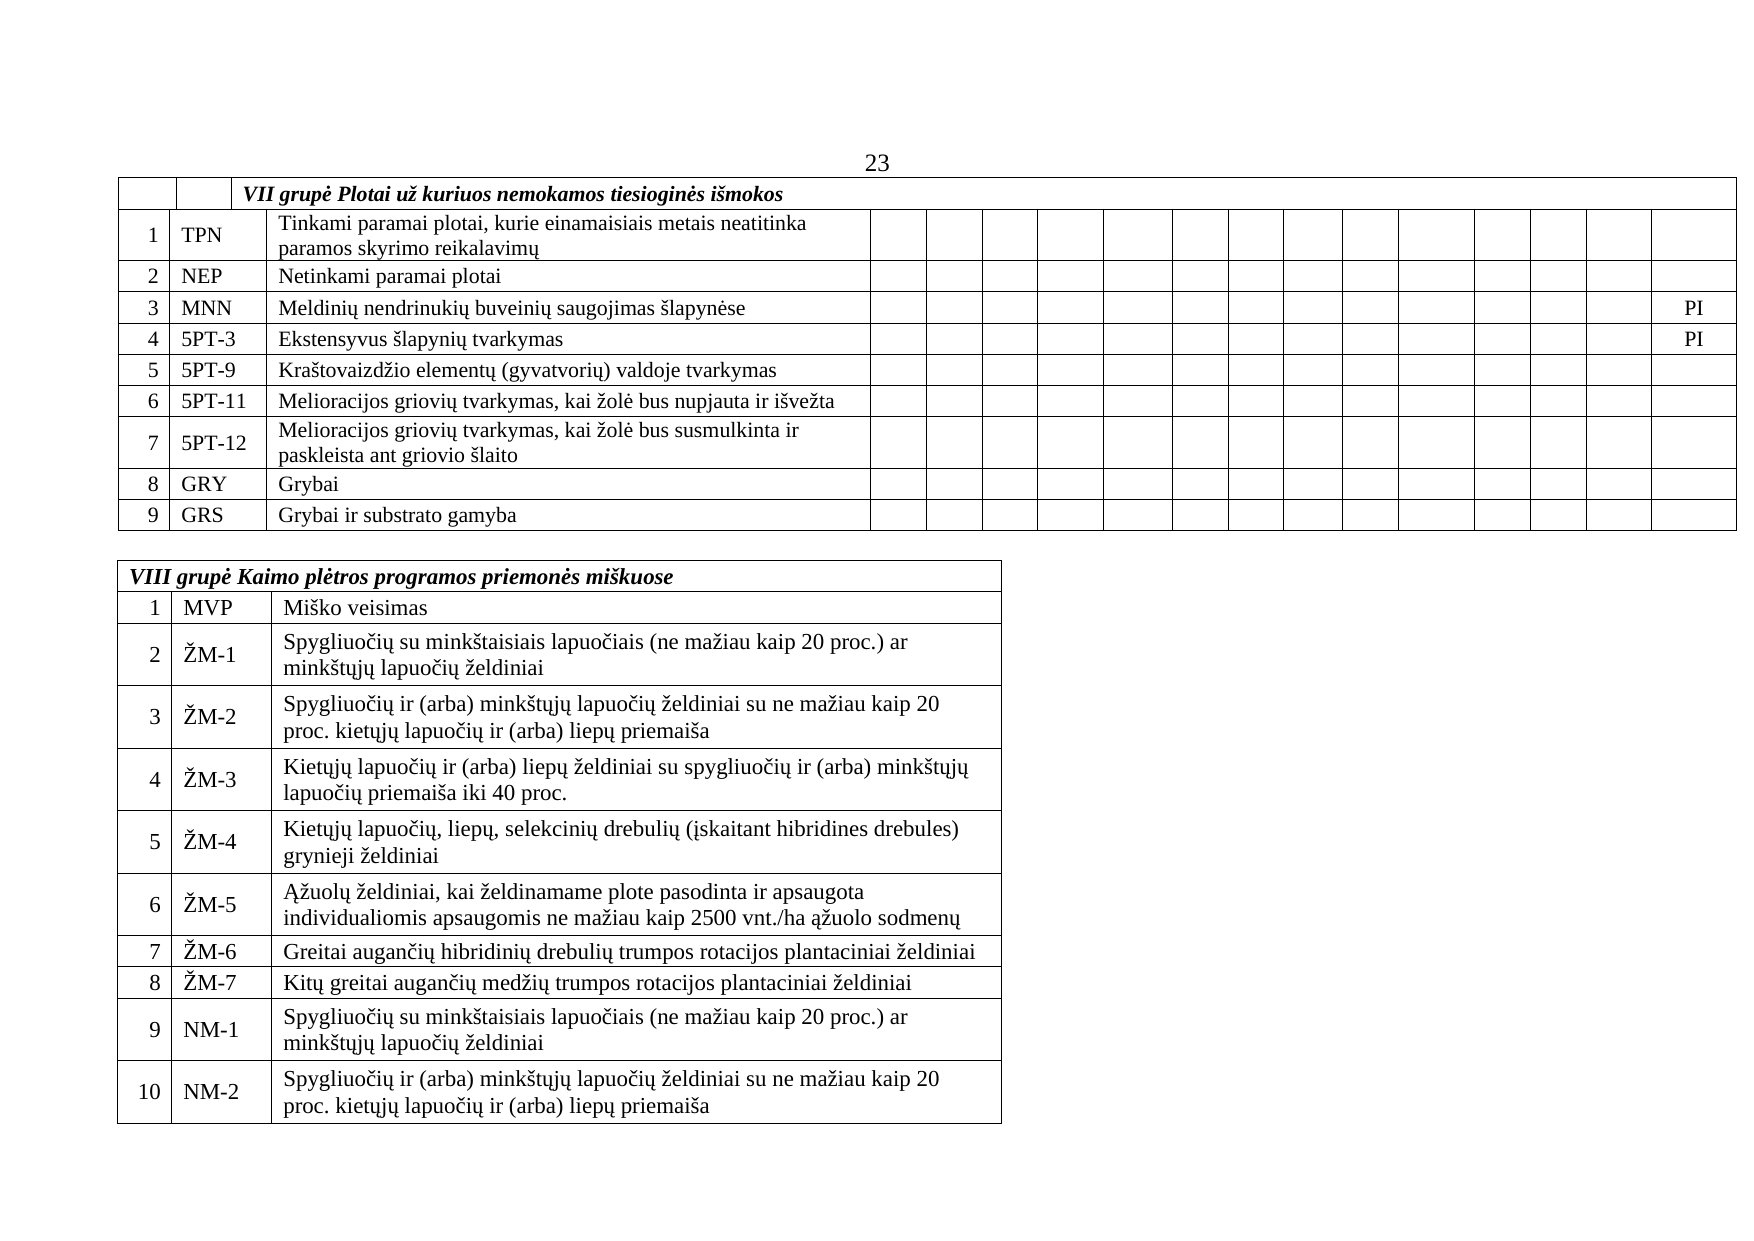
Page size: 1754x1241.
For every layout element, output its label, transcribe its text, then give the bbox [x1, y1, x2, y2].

table_cell [1229, 500, 1283, 530]
table_cell PI [1652, 292, 1736, 322]
table_cell [983, 261, 1037, 291]
table_cell [1104, 210, 1172, 260]
table_cell Ekstensyvus šlapynių tvarkymas [267, 324, 870, 354]
table_cell VII grupė Plotai už kuriuos nemokamos tiesioginės išmokos [232, 178, 1736, 208]
table_cell 5PT-3 [170, 324, 266, 354]
table_cell [927, 261, 982, 291]
table_cell [1104, 469, 1172, 499]
table_cell [1475, 417, 1530, 468]
table_cell [1343, 324, 1398, 354]
table_cell [1229, 324, 1283, 354]
table_cell ŽM-6 [172, 936, 271, 966]
table_cell [1531, 469, 1586, 499]
table_cell Ąžuolų želdiniai, kai želdinamame plote pasodinta ir apsaugota individualiomis apsaugomis ne mažiau kaip 2500 vnt./ha ąžuolo sodmenų [272, 874, 1001, 935]
table_cell [1343, 261, 1398, 291]
table_cell ŽM-3 [172, 749, 271, 810]
table_cell [1002, 935, 1737, 966]
table_cell NM-1 [172, 999, 271, 1060]
table_cell [1173, 500, 1228, 530]
table_cell Spygliuočių su minkštaisiais lapuočiais (ne mažiau kaip 20 proc.) ar minkštųjų lapuočių želdiniai [272, 999, 1001, 1060]
table_cell [1531, 210, 1586, 260]
table_cell [1399, 324, 1474, 354]
table_cell [983, 417, 1037, 468]
table_cell [1002, 810, 1737, 872]
table_cell [1284, 292, 1342, 322]
table_cell TPN [170, 210, 266, 260]
table_cell [1173, 355, 1228, 385]
table_cell [1038, 469, 1103, 499]
table_cell [927, 417, 982, 468]
table_cell [983, 210, 1037, 260]
table_cell [1284, 500, 1342, 530]
table_cell [1652, 355, 1736, 385]
table_cell 1 [119, 210, 169, 260]
table_cell 4 [118, 749, 171, 810]
table_cell [1002, 1060, 1737, 1122]
table_cell [1284, 386, 1342, 416]
table_cell 6 [119, 386, 169, 416]
table_cell Kitų greitai augančių medžių trumpos rotacijos plantaciniai želdiniai [272, 967, 1001, 997]
table_cell [1229, 386, 1283, 416]
table_cell [1587, 355, 1651, 385]
table_cell [983, 324, 1037, 354]
table_cell [871, 292, 926, 322]
table_cell [927, 386, 982, 416]
table_cell [1587, 210, 1651, 260]
table_cell [1038, 386, 1103, 416]
table_cell [871, 261, 926, 291]
table_cell [1284, 261, 1342, 291]
table_cell 9 [118, 999, 171, 1060]
table_cell [927, 469, 982, 499]
table_cell [1104, 292, 1172, 322]
table_cell Spygliuočių ir (arba) minkštųjų lapuočių želdiniai su ne mažiau kaip 20 proc. kietųjų lapuočių ir (arba) liepų priemaiša [272, 1061, 1001, 1122]
table_cell [1475, 324, 1530, 354]
table_cell 9 [119, 500, 169, 530]
table_cell [927, 500, 982, 530]
table_cell [1475, 386, 1530, 416]
table_cell [1475, 261, 1530, 291]
table_cell [1173, 324, 1228, 354]
table_cell [927, 324, 982, 354]
table_cell [1002, 873, 1737, 935]
table_cell [1652, 500, 1736, 530]
table_cell [1587, 261, 1651, 291]
table_cell [1173, 469, 1228, 499]
table_cell [1399, 292, 1474, 322]
table_cell [1104, 324, 1172, 354]
table_cell 8 [119, 469, 169, 499]
table_cell [927, 355, 982, 385]
table_cell [871, 500, 926, 530]
table_cell [1002, 998, 1737, 1060]
table_cell PI [1652, 324, 1736, 354]
table_cell [1229, 469, 1283, 499]
table_cell [1399, 417, 1474, 468]
table_cell [1475, 469, 1530, 499]
table_cell [1002, 623, 1737, 685]
table_cell 8 [118, 967, 171, 997]
table_cell 7 [118, 936, 171, 966]
table_cell [1229, 292, 1283, 322]
table_cell [1038, 292, 1103, 322]
table_cell [1229, 417, 1283, 468]
table_cell [119, 178, 176, 208]
table_cell [1002, 685, 1737, 747]
table_cell [1399, 500, 1474, 530]
table_cell 2 [119, 261, 169, 291]
table_cell [1284, 417, 1342, 468]
table_cell [1587, 324, 1651, 354]
table_cell [1002, 748, 1737, 810]
table_cell [1587, 469, 1651, 499]
table_cell [1531, 355, 1586, 385]
table_cell [1343, 386, 1398, 416]
table_cell [1531, 261, 1586, 291]
table_cell [1652, 210, 1736, 260]
table_cell ŽM-1 [172, 624, 271, 685]
table_cell [1002, 966, 1737, 997]
table_cell [1531, 292, 1586, 322]
table_cell [1038, 324, 1103, 354]
table_cell [1399, 355, 1474, 385]
table_cell 3 [118, 686, 171, 747]
table_cell [1104, 500, 1172, 530]
table_cell [1229, 261, 1283, 291]
table_cell Netinkami paramai plotai [267, 261, 870, 291]
table_cell [1173, 292, 1228, 322]
table_header [1002, 560, 1737, 591]
table_cell 3 [119, 292, 169, 322]
table_cell [1284, 324, 1342, 354]
table_cell [1343, 292, 1398, 322]
table_cell [1173, 210, 1228, 260]
table_cell [983, 355, 1037, 385]
table_cell Grybai [267, 469, 870, 499]
table_cell [1173, 386, 1228, 416]
table_cell ŽM-7 [172, 967, 271, 997]
table_cell 4 [119, 324, 169, 354]
table_cell Miško veisimas [272, 592, 1001, 622]
table_cell [1229, 210, 1283, 260]
table_cell [1587, 292, 1651, 322]
table_cell [1587, 417, 1651, 468]
table_cell [1284, 355, 1342, 385]
table_cell GRY [170, 469, 266, 499]
table_cell 10 [118, 1061, 171, 1122]
table_cell [1038, 210, 1103, 260]
table_cell [1343, 469, 1398, 499]
table_cell [1475, 500, 1530, 530]
table_cell Melioracijos griovių tvarkymas, kai žolė bus nupjauta ir išvežta [267, 386, 870, 416]
table_cell 5 [118, 811, 171, 872]
table_cell [1173, 417, 1228, 468]
table_cell Kraštovaizdžio elementų (gyvatvorių) valdoje tvarkymas [267, 355, 870, 385]
table_cell [983, 469, 1037, 499]
table_cell 1 [118, 592, 171, 622]
table_cell [1002, 591, 1737, 622]
table_cell [1475, 292, 1530, 322]
table_cell [1104, 386, 1172, 416]
table_cell [177, 178, 231, 208]
table_cell 6 [118, 874, 171, 935]
table_cell [871, 386, 926, 416]
table_cell Meldinių nendrinukių buveinių saugojimas šlapynėse [267, 292, 870, 322]
table_cell [983, 292, 1037, 322]
table_cell [1343, 500, 1398, 530]
table_cell 5PT-11 [170, 386, 266, 416]
table_cell MNN [170, 292, 266, 322]
table_cell [1038, 500, 1103, 530]
table_cell Greitai augančių hibridinių drebulių trumpos rotacijos plantaciniai želdiniai [272, 936, 1001, 966]
table_cell [1399, 386, 1474, 416]
table_cell [1399, 210, 1474, 260]
table_cell [1038, 261, 1103, 291]
table_cell [871, 417, 926, 468]
table_cell GRS [170, 500, 266, 530]
table_cell [1475, 210, 1530, 260]
table_cell [1399, 261, 1474, 291]
table_cell NM-2 [172, 1061, 271, 1122]
table_cell NEP [170, 261, 266, 291]
table_cell ŽM-2 [172, 686, 271, 747]
table_cell Spygliuočių ir (arba) minkštųjų lapuočių želdiniai su ne mažiau kaip 20 proc. kietųjų lapuočių ir (arba) liepų priemaiša [272, 686, 1001, 747]
table_cell [1475, 355, 1530, 385]
table_cell [1587, 386, 1651, 416]
table_cell [1652, 417, 1736, 468]
table_cell Kietųjų lapuočių ir (arba) liepų želdiniai su spygliuočių ir (arba) minkštųjų lapuočių priemaiša iki 40 proc. [272, 749, 1001, 810]
table_cell [1284, 469, 1342, 499]
table_cell [1104, 261, 1172, 291]
table_cell 5PT-9 [170, 355, 266, 385]
table_cell ŽM-4 [172, 811, 271, 872]
table_cell Grybai ir substrato gamyba [267, 500, 870, 530]
table_cell MVP [172, 592, 271, 622]
table_cell [1104, 355, 1172, 385]
table_cell [1229, 355, 1283, 385]
table_header VIII grupė Kaimo plėtros programos priemonės miškuose [118, 561, 1001, 591]
table_cell 5PT-12 [170, 417, 266, 468]
table_cell [1531, 417, 1586, 468]
table_cell Spygliuočių su minkštaisiais lapuočiais (ne mažiau kaip 20 proc.) ar minkštųjų lapuočių želdiniai [272, 624, 1001, 685]
table_cell [1531, 324, 1586, 354]
table_cell [1343, 417, 1398, 468]
table_cell [871, 210, 926, 260]
table_cell [927, 210, 982, 260]
table_cell [1531, 386, 1586, 416]
table_cell [1652, 261, 1736, 291]
table_cell [1531, 500, 1586, 530]
table_cell Melioracijos griovių tvarkymas, kai žolė bus susmulkinta ir paskleista ant griovio šlaito [267, 417, 870, 468]
table_cell [871, 469, 926, 499]
table_cell [1587, 500, 1651, 530]
table_cell Kietųjų lapuočių, liepų, selekcinių drebulių (įskaitant hibridines drebules) grynieji želdiniai [272, 811, 1001, 872]
table_cell [1652, 386, 1736, 416]
table_cell [1652, 469, 1736, 499]
table_cell Tinkami paramai plotai, kurie einamaisiais metais neatitinka paramos skyrimo reikalavimų [267, 210, 870, 260]
table_cell 2 [118, 624, 171, 685]
table_cell [1038, 417, 1103, 468]
table_cell [927, 292, 982, 322]
table_cell [1104, 417, 1172, 468]
table_cell 5 [119, 355, 169, 385]
table_cell ŽM-5 [172, 874, 271, 935]
table_cell 7 [119, 417, 169, 468]
table_cell [983, 386, 1037, 416]
table_cell [1038, 355, 1103, 385]
table_cell [871, 324, 926, 354]
table_cell [1284, 210, 1342, 260]
table_cell [1343, 355, 1398, 385]
table_cell [871, 355, 926, 385]
table_cell [1399, 469, 1474, 499]
table_cell [1343, 210, 1398, 260]
table_cell [983, 500, 1037, 530]
table_cell [1173, 261, 1228, 291]
